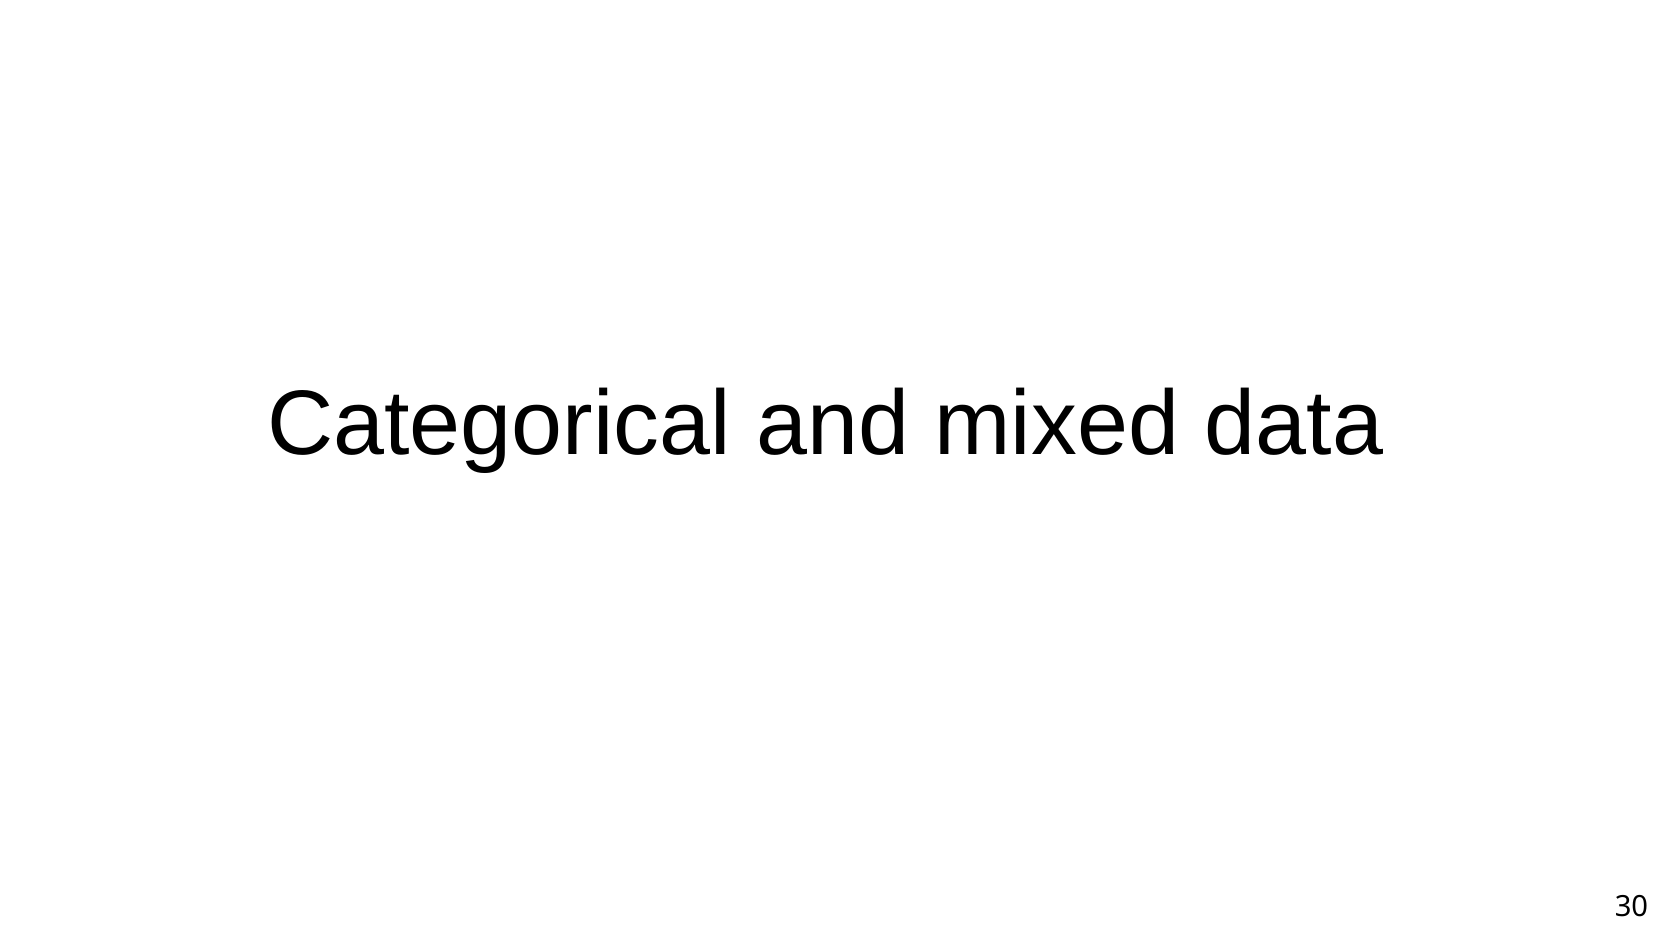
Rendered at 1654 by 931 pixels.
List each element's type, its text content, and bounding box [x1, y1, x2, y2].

title Categorical and mixed data [81, 345, 1570, 501]
